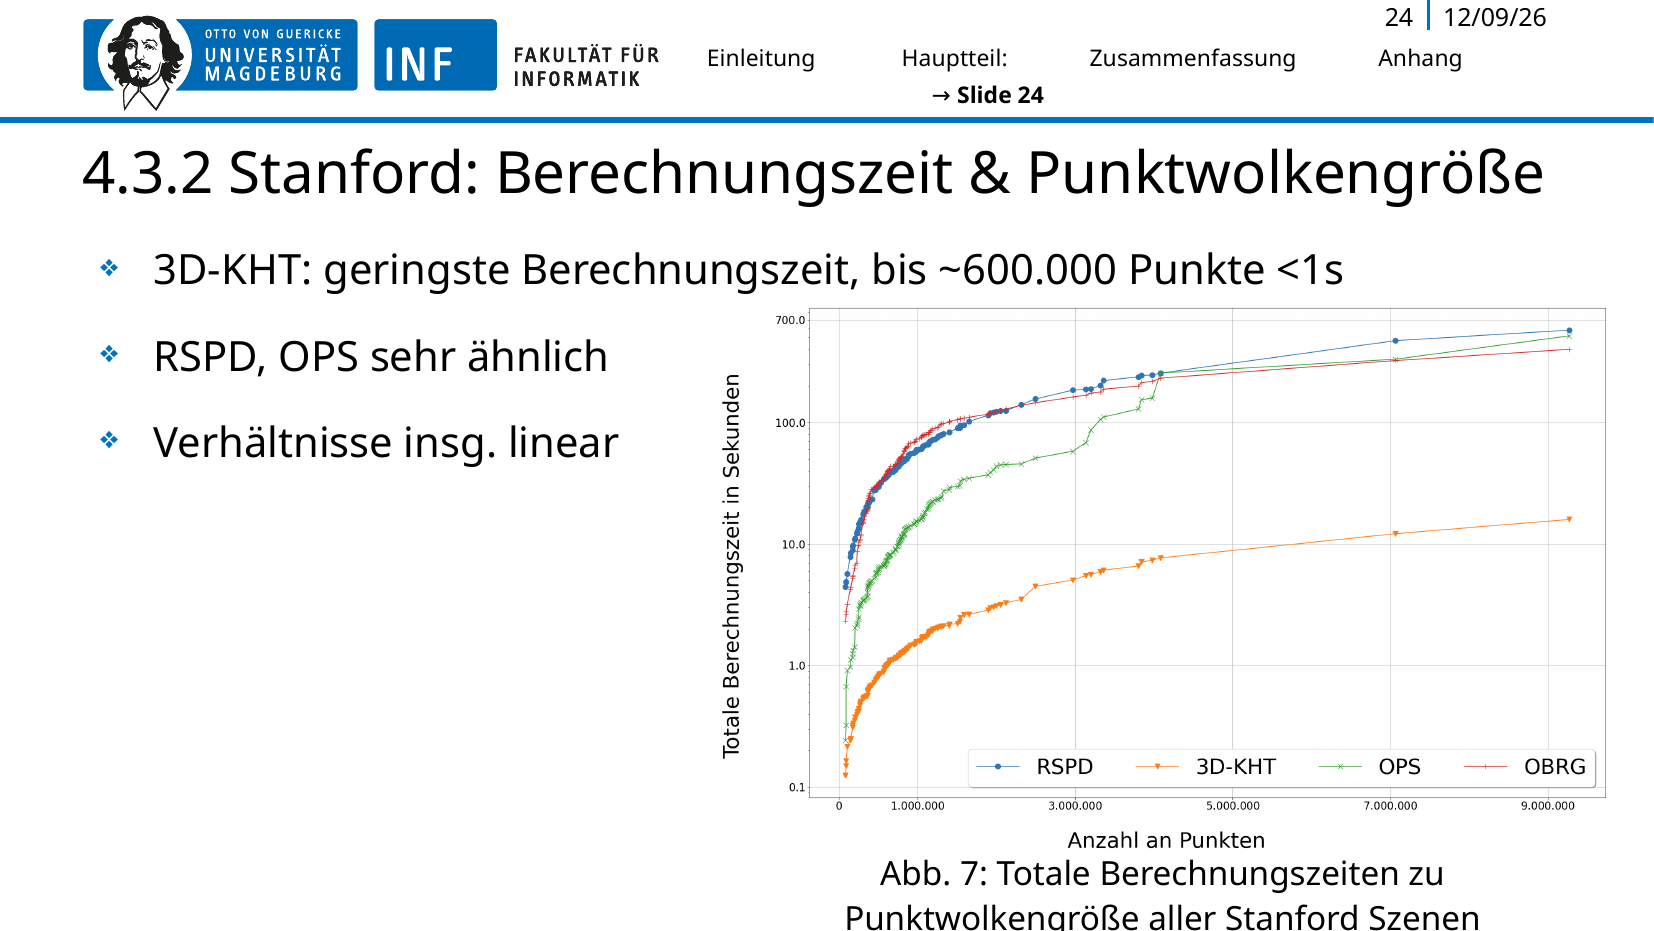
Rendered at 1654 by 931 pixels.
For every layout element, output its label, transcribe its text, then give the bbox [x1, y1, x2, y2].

title 4.3.2 Stanford: Berechnungszeit & Punktwolkengröße [82, 131, 1571, 211]
list 3D-KHT: geringste Berechnungszeit, bis ~600.000 Punkte <1s RSPD, OPS sehr ähnlich Verhältnisse insg. linear [82, 240, 1571, 916]
text_box Abb. 7: Totale Berechnungszeiten zu Punktwolkengröße aller Stanford Szenen [720, 842, 1606, 931]
picture [1571, 307, 1608, 852]
